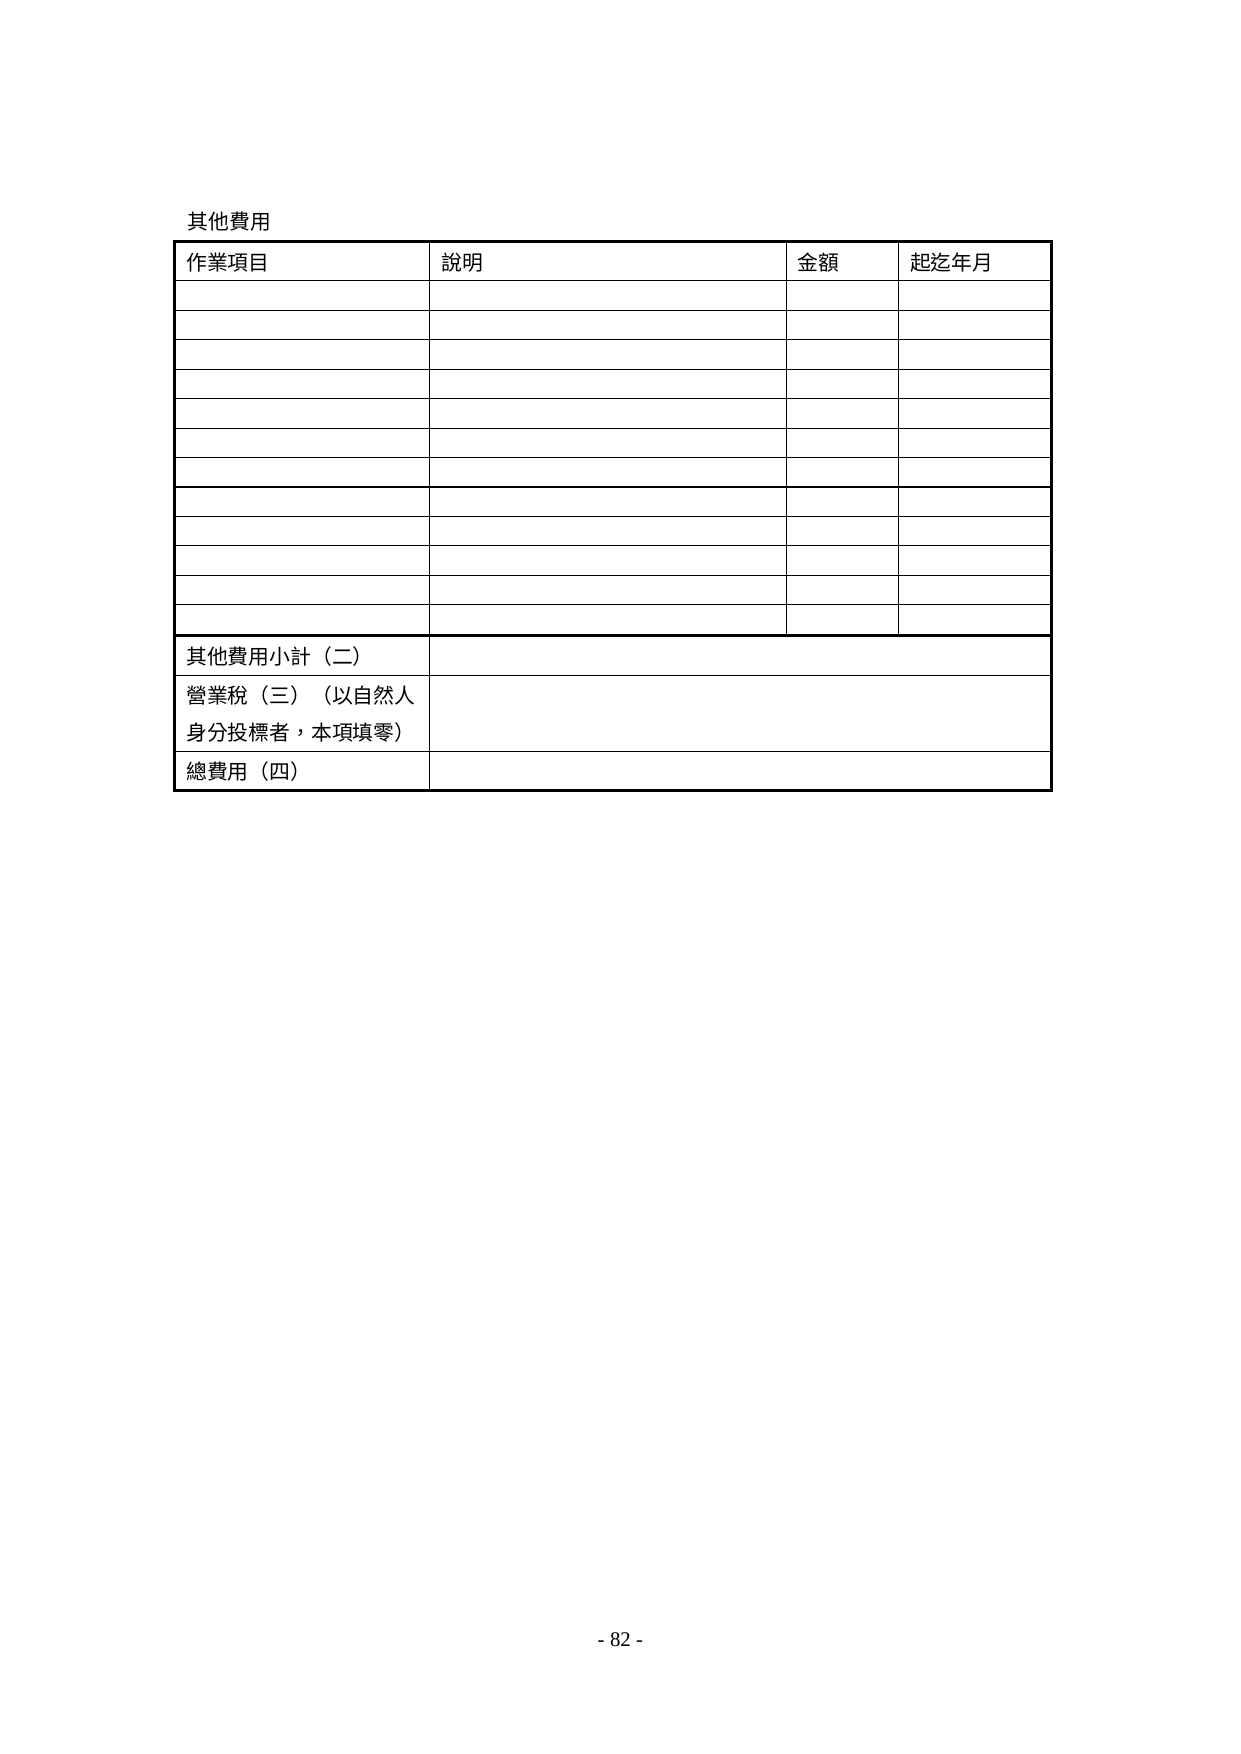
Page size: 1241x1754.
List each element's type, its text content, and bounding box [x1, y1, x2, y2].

table_cell [176, 517, 429, 545]
table_cell [176, 281, 429, 309]
table_cell [787, 370, 898, 398]
table_cell [787, 576, 898, 604]
table_header 起迄年月 [899, 243, 1050, 280]
table_cell [176, 311, 429, 339]
table_cell [430, 458, 786, 486]
table_header 金額 [787, 243, 898, 280]
table_cell [787, 429, 898, 457]
table_cell [787, 399, 898, 427]
table_cell [899, 517, 1050, 545]
table_cell [430, 399, 786, 427]
table_cell [430, 752, 1050, 789]
table_cell [899, 605, 1050, 634]
table_cell [430, 676, 1050, 751]
table_cell [899, 281, 1050, 309]
table_cell [176, 546, 429, 575]
table_cell [176, 605, 429, 634]
table_cell [787, 340, 898, 368]
table_cell [430, 370, 786, 398]
table_cell [899, 399, 1050, 427]
table_cell [899, 340, 1050, 368]
table_cell [176, 576, 429, 604]
table_cell [176, 429, 429, 457]
table_cell [430, 281, 786, 309]
table_cell [430, 311, 786, 339]
table_cell [787, 458, 898, 486]
table_cell [430, 546, 786, 575]
table_cell [176, 370, 429, 398]
table_header 說明 [430, 243, 786, 280]
table_cell [430, 576, 786, 604]
table_cell [787, 281, 898, 309]
table_cell [176, 458, 429, 486]
table_cell [430, 429, 786, 457]
table_cell [899, 370, 1050, 398]
table_cell 總費用（四） [176, 752, 429, 789]
table_cell [899, 458, 1050, 486]
table_cell [176, 340, 429, 368]
table_cell [176, 488, 429, 516]
table_cell [430, 605, 786, 634]
table_cell [787, 311, 898, 339]
text 其他費用 [187, 202, 1053, 239]
table_cell 營業稅（三）（以自然人身分投標者，本項填零） [176, 676, 429, 751]
table_cell 其他費用小計（二） [176, 637, 429, 674]
table_cell [787, 517, 898, 545]
table_cell [899, 546, 1050, 575]
table_cell [176, 399, 429, 427]
table_cell [430, 517, 786, 545]
table_cell [787, 488, 898, 516]
table_cell [899, 429, 1050, 457]
table_header 作業項目 [176, 243, 429, 280]
table_cell [430, 488, 786, 516]
table_cell [899, 576, 1050, 604]
table_cell [787, 605, 898, 634]
table_cell [430, 637, 1050, 674]
table_cell [899, 311, 1050, 339]
table_cell [430, 340, 786, 368]
table_cell [899, 488, 1050, 516]
table_cell [787, 546, 898, 575]
